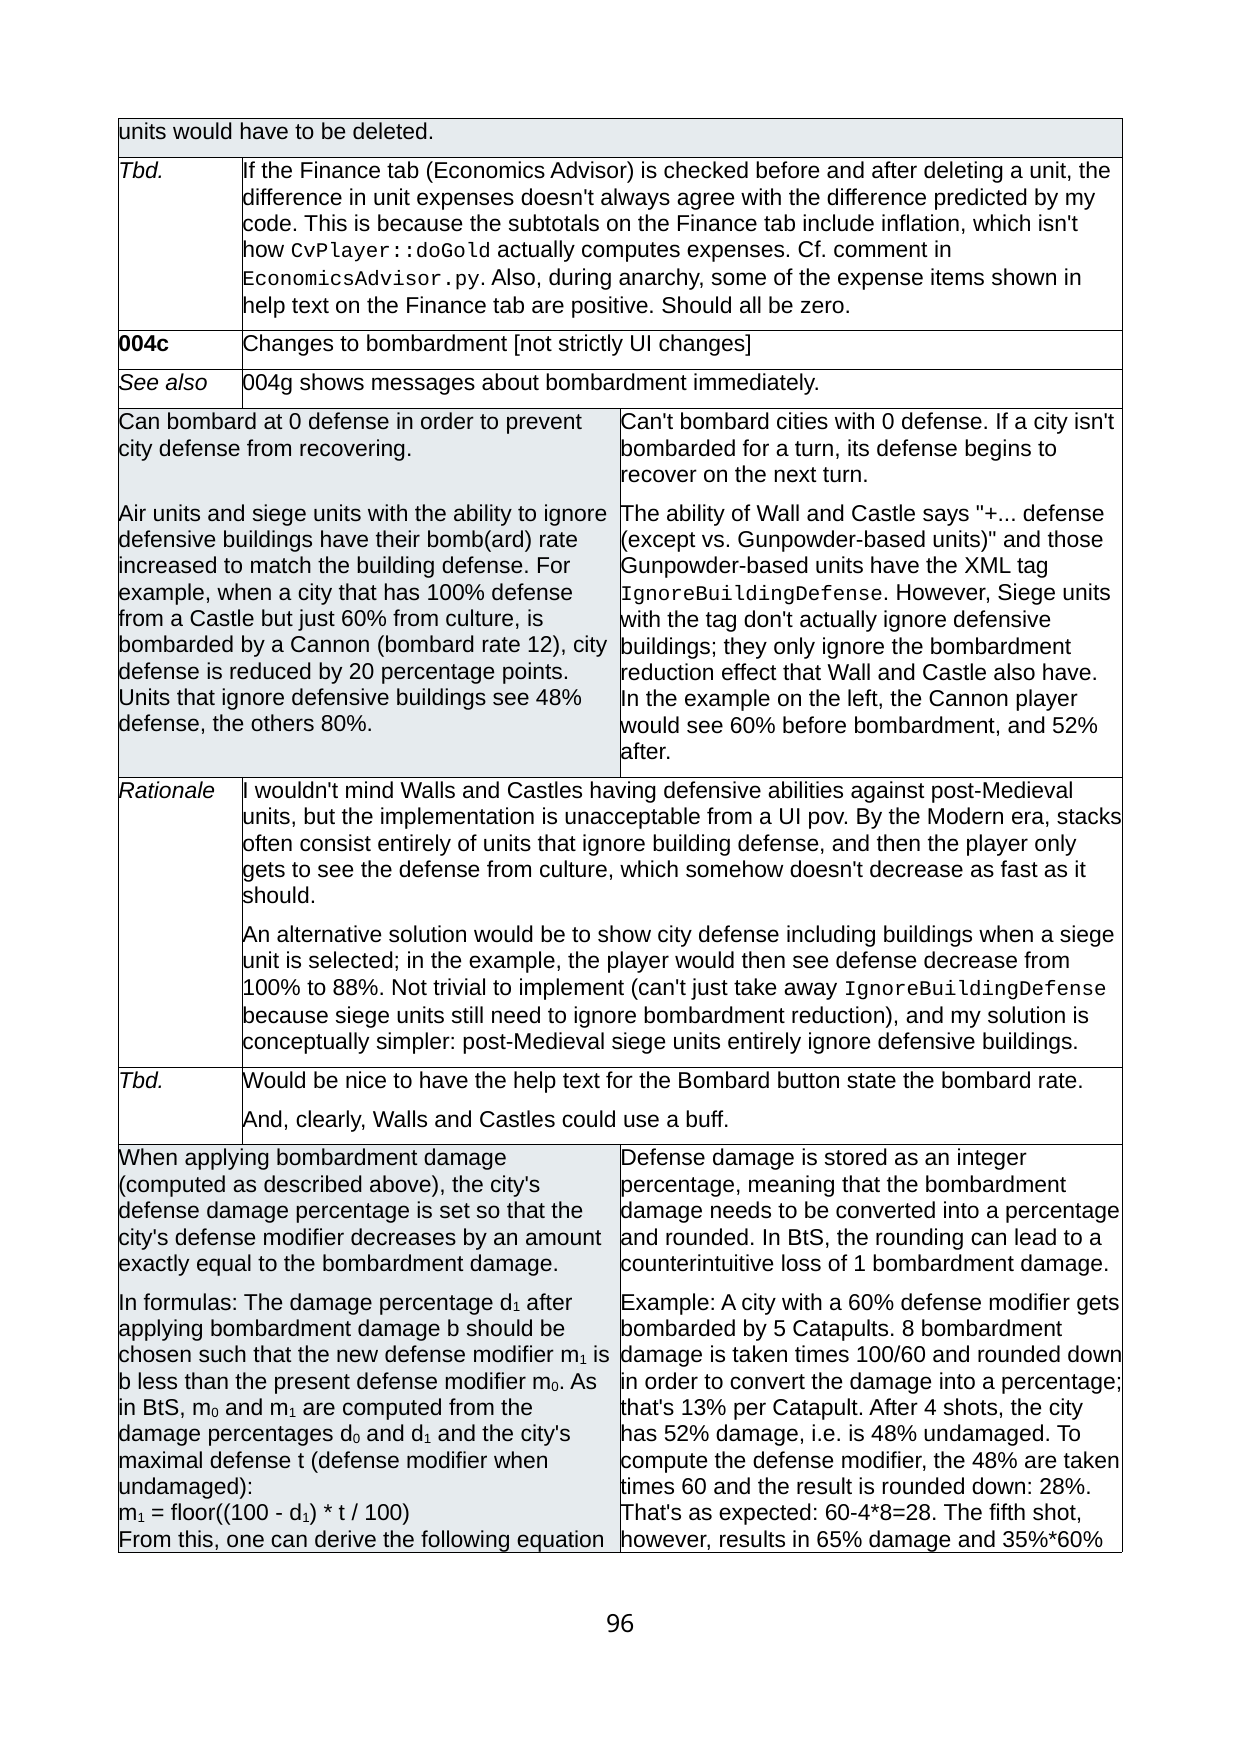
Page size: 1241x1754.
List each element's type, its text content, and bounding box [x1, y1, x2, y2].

table_cell If the Finance tab (Economics Advisor) is checked before and after deleting a unit, the difference in unit expenses doesn't always agree with the difference predicted by my code. This is because the subtotals on the Finance tab include inflation, which isn't how CvPlayer::doGold actually computes expenses. Cf. comment in EconomicsAdvisor.py. Also, during anarchy, some of the expense items shown in help text on the Finance tab are positive. Should all be zero. [243, 158, 1122, 330]
table_cell See also [119, 370, 242, 408]
table_cell I wouldn't mind Walls and Castles having defensive abilities against post-Medieval units, but the implementation is unacceptable from a UI pov. By the Modern era, stacks often consist entirely of units that ignore building defense, and then the player only gets to see the defense from culture, which somehow doesn't decrease as fast as it should. An alternative solution would be to show city defense including buildings when a siege unit is selected; in the example, the player would then see defense decrease from 100% to 88%. Not trivial to implement (can't just take away IgnoreBuildingDefense because siege units still need to ignore bombardment reduction), and my solution is conceptually simpler: post-Medieval siege units entirely ignore defensive buildings. [243, 778, 1122, 1067]
table_cell Rationale [119, 778, 242, 1067]
table_cell Tbd. [119, 158, 242, 330]
table_cell 004c [119, 331, 242, 369]
table_cell Can't bombard cities with 0 defense. If a city isn't bombarded for a turn, its defense begins to recover on the next turn. The ability of Wall and Castle says "+... defense (except vs. Gunpowder-based units)" and those Gunpowder-based units have the XML tag IgnoreBuildingDefense. However, Siege units with the tag don't actually ignore defensive buildings; they only ignore the bombardment reduction effect that Wall and Castle also have. In the example on the left, the Cannon player would see 60% before bombardment, and 52% after. [621, 409, 1122, 777]
table_cell Can bombard at 0 defense in order to prevent city defense from recovering. Air units and siege units with the ability to ignore defensive buildings have their bomb(ard) rate increased to match the building defense. For example, when a city that has 100% defense from a Castle but just 60% from culture, is bombarded by a Cannon (bombard rate 12), city defense is reduced by 20 percentage points. Units that ignore defensive buildings see 48% defense, the others 80%. [119, 409, 620, 777]
table_cell Would be nice to have the help text for the Bombard button state the bombard rate. And, clearly, Walls and Castles could use a buff. [243, 1068, 1122, 1144]
table_cell 004g shows messages about bombardment immediately. [243, 370, 1122, 408]
table_cell Defense damage is stored as an integer percentage, meaning that the bombardment damage needs to be converted into a percentage and rounded. In BtS, the rounding can lead to a counterintuitive loss of 1 bombardment damage. Example: A city with a 60% defense modifier gets bombarded by 5 Catapults. 8 bombardment damage is taken times 100/60 and rounded down in order to convert the damage into a percentage; that's 13% per Catapult. After 4 shots, the city has 52% damage, i.e. is 48% undamaged. To compute the defense modifier, the 48% are taken times 60 and the result is rounded down: 28%. That's as expected: 60-4*8=28. The fifth shot, however, results in 65% damage and 35%*60% [621, 1145, 1122, 1552]
table_cell When applying bombardment damage (computed as described above), the city's defense damage percentage is set so that the city's defense modifier decreases by an amount exactly equal to the bombardment damage. In formulas: The damage percentage d1 after applying bombardment damage b should be chosen such that the new defense modifier m1 is b less than the present defense modifier m0. As in BtS, m0 and m1 are computed from the damage percentages d0 and d1 and the city's maximal defense t (defense modifier when undamaged): m1 = floor((100 - d1) * t / 100) From this, one can derive the following equation [119, 1145, 620, 1552]
table_cell Tbd. [119, 1068, 242, 1144]
table_cell Changes to bombardment [not strictly UI changes] [243, 331, 1122, 369]
table_cell units would have to be deleted. [119, 119, 1122, 157]
